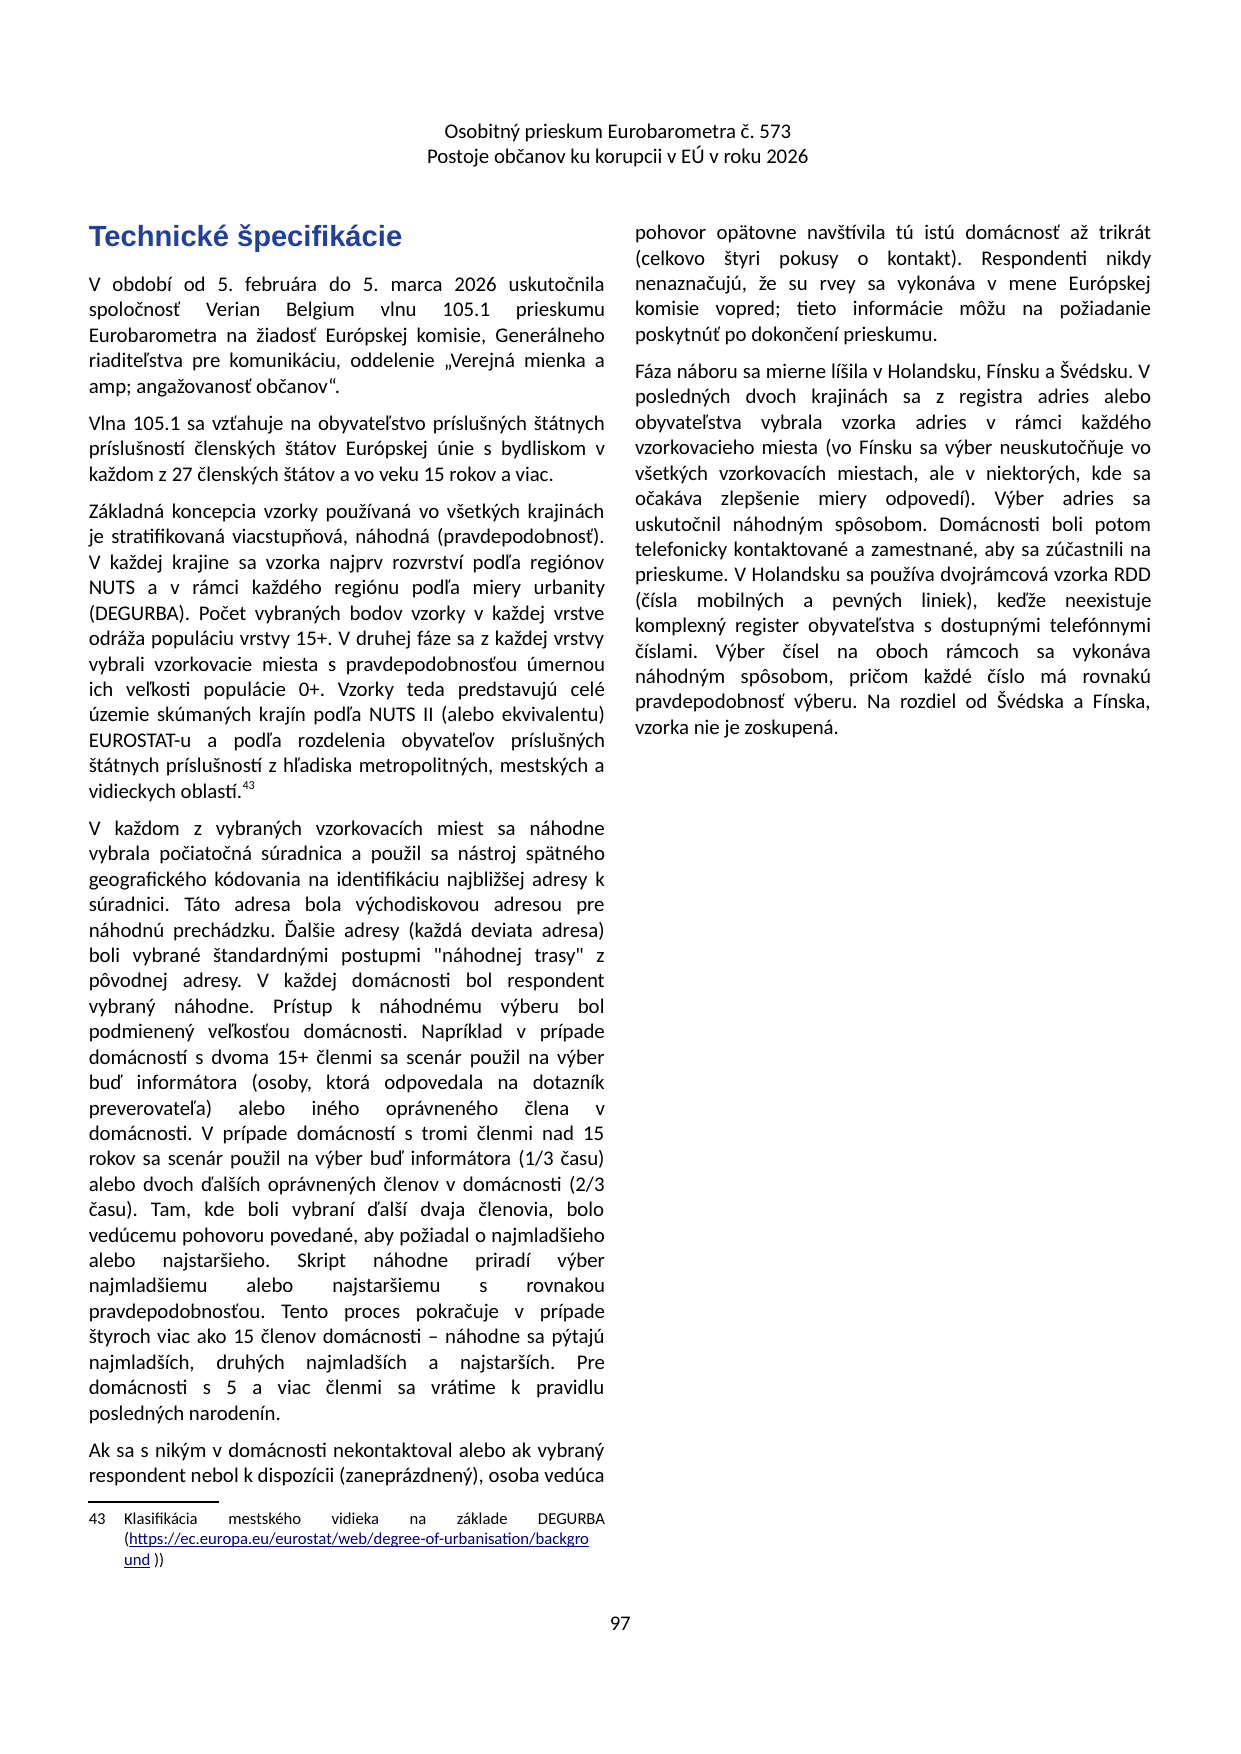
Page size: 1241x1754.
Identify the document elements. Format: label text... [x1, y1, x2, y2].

text Vlna 105.1 sa vzťahuje na obyvateľstvo príslušných štátnych príslušností členských štátov Európskej únie s bydliskom v každom z 27 členských štátov a vo veku 15 rokov a viac. [88, 410, 605, 486]
text Fáza náboru sa mierne líšila v Holandsku, Fínsku a Švédsku. V posledných dvoch krajinách sa z registra adries alebo obyvateľstva vybrala vzorka adries v rámci každého vzorkovacieho miesta (vo Fínsku sa výber neuskutočňuje vo všetkých vzorkovacích miestach, ale v niektorých, kde sa očakáva zlepšenie miery odpovedí). Výber adries sa uskutočnil náhodným spôsobom. Domácnosti boli potom telefonicky kontaktované a zamestnané, aby sa zúčastnili na prieskume. V Holandsku sa používa dvojrámcová vzorka RDD (čísla mobilných a pevných liniek), keďže neexistuje komplexný register obyvateľstva s dostupnými telefónnymi číslami. Výber čísel na oboch rámcoch sa vykonáva náhodným spôsobom, pričom každé číslo má rovnakú pravdepodobnosť výberu. Na rozdiel od Švédska a Fínska, vzorka nie je zoskupená. [635, 358, 1152, 739]
text Základná koncepcia vzorky používaná vo všetkých krajinách je stratifikovaná viacstupňová, náhodná (pravdepodobnosť). V každej krajine sa vzorka najprv rozvrství podľa regiónov NUTS a v rámci každého regiónu podľa miery urbanity (DEGURBA). Počet vybraných bodov vzorky v každej vrstve odráža populáciu vrstvy 15+. V druhej fáze sa z každej vrstvy vybrali vzorkovacie miesta s pravdepodobnosťou úmernou ich veľkosti populácie 0+. Vzorky teda predstavujú celé územie skúmaných krajín podľa NUTS II (alebo ekvivalentu) EUROSTAT-u a podľa rozdelenia obyvateľov príslušných štátnych príslušností z hľadiska metropolitných, mestských a vidieckych oblastí. [88, 498, 605, 803]
text V každom z vybraných vzorkovacích miest sa náhodne vybrala počiatočná súradnica a použil sa nástroj spätného geografického kódovania na identifikáciu najbližšej adresy k súradnici. Táto adresa bola východiskovou adresou pre náhodnú prechádzku. Ďalšie adresy (každá deviata adresa) boli vybrané štandardnými postupmi "náhodnej trasy" z pôvodnej adresy. V každej domácnosti bol respondent vybraný náhodne. Prístup k náhodnému výberu bol podmienený veľkosťou domácnosti. Napríklad v prípade domácností s dvoma 15+ členmi sa scenár použil na výber buď informátora (osoby, ktorá odpovedala na dotazník preverovateľa) alebo iného oprávneného člena v domácnosti. V prípade domácností s tromi členmi nad 15 rokov sa scenár použil na výber buď informátora (1/3 času) alebo dvoch ďalších oprávnených členov v domácnosti (2/3 času). Tam, kde boli vybraní ďalší dvaja členovia, bolo vedúcemu pohovoru povedané, aby požiadal o najmladšieho alebo najstaršieho. Skript náhodne priradí výber najmladšiemu alebo najstaršiemu s rovnakou pravdepodobnosťou. Tento proces pokračuje v prípade štyroch viac ako 15 členov domácnosti – náhodne sa pýtajú najmladších, druhých najmladších a najstarších. Pre domácnosti s 5 a viac členmi sa vrátime k pravidlu posledných narodenín. [88, 815, 605, 1425]
text Klasifikácia mestského vidieka na základe DEGURBA (https://ec.europa.eu/eurostat/web/degree-of-urbanisation/backgro und )) [88, 1508, 605, 1569]
subtitle Technické špecifikácie [88, 219, 605, 253]
text V období od 5. februára do 5. marca 2026 uskutočnila spoločnosť Verian Belgium vlnu 105.1 prieskumu Eurobarometra na žiadosť Európskej komisie, Generálneho riaditeľstva pre komunikáciu, oddelenie „Verejná mienka a amp; angažovanosť občanov“. [88, 271, 605, 398]
text pohovor opätovne navštívila tú istú domácnosť až trikrát (celkovo štyri pokusy o kontakt). Respondenti nikdy nenaznačujú, že su rvey sa vykonáva v mene Európskej komisie vopred; tieto informácie môžu na požiadanie poskytnúť po dokončení prieskumu. [635, 219, 1152, 346]
text Ak sa s nikým v domácnosti nekontaktoval alebo ak vybraný respondent nebol k dispozícii (zaneprázdnený), osoba vedúca [88, 1437, 605, 1488]
